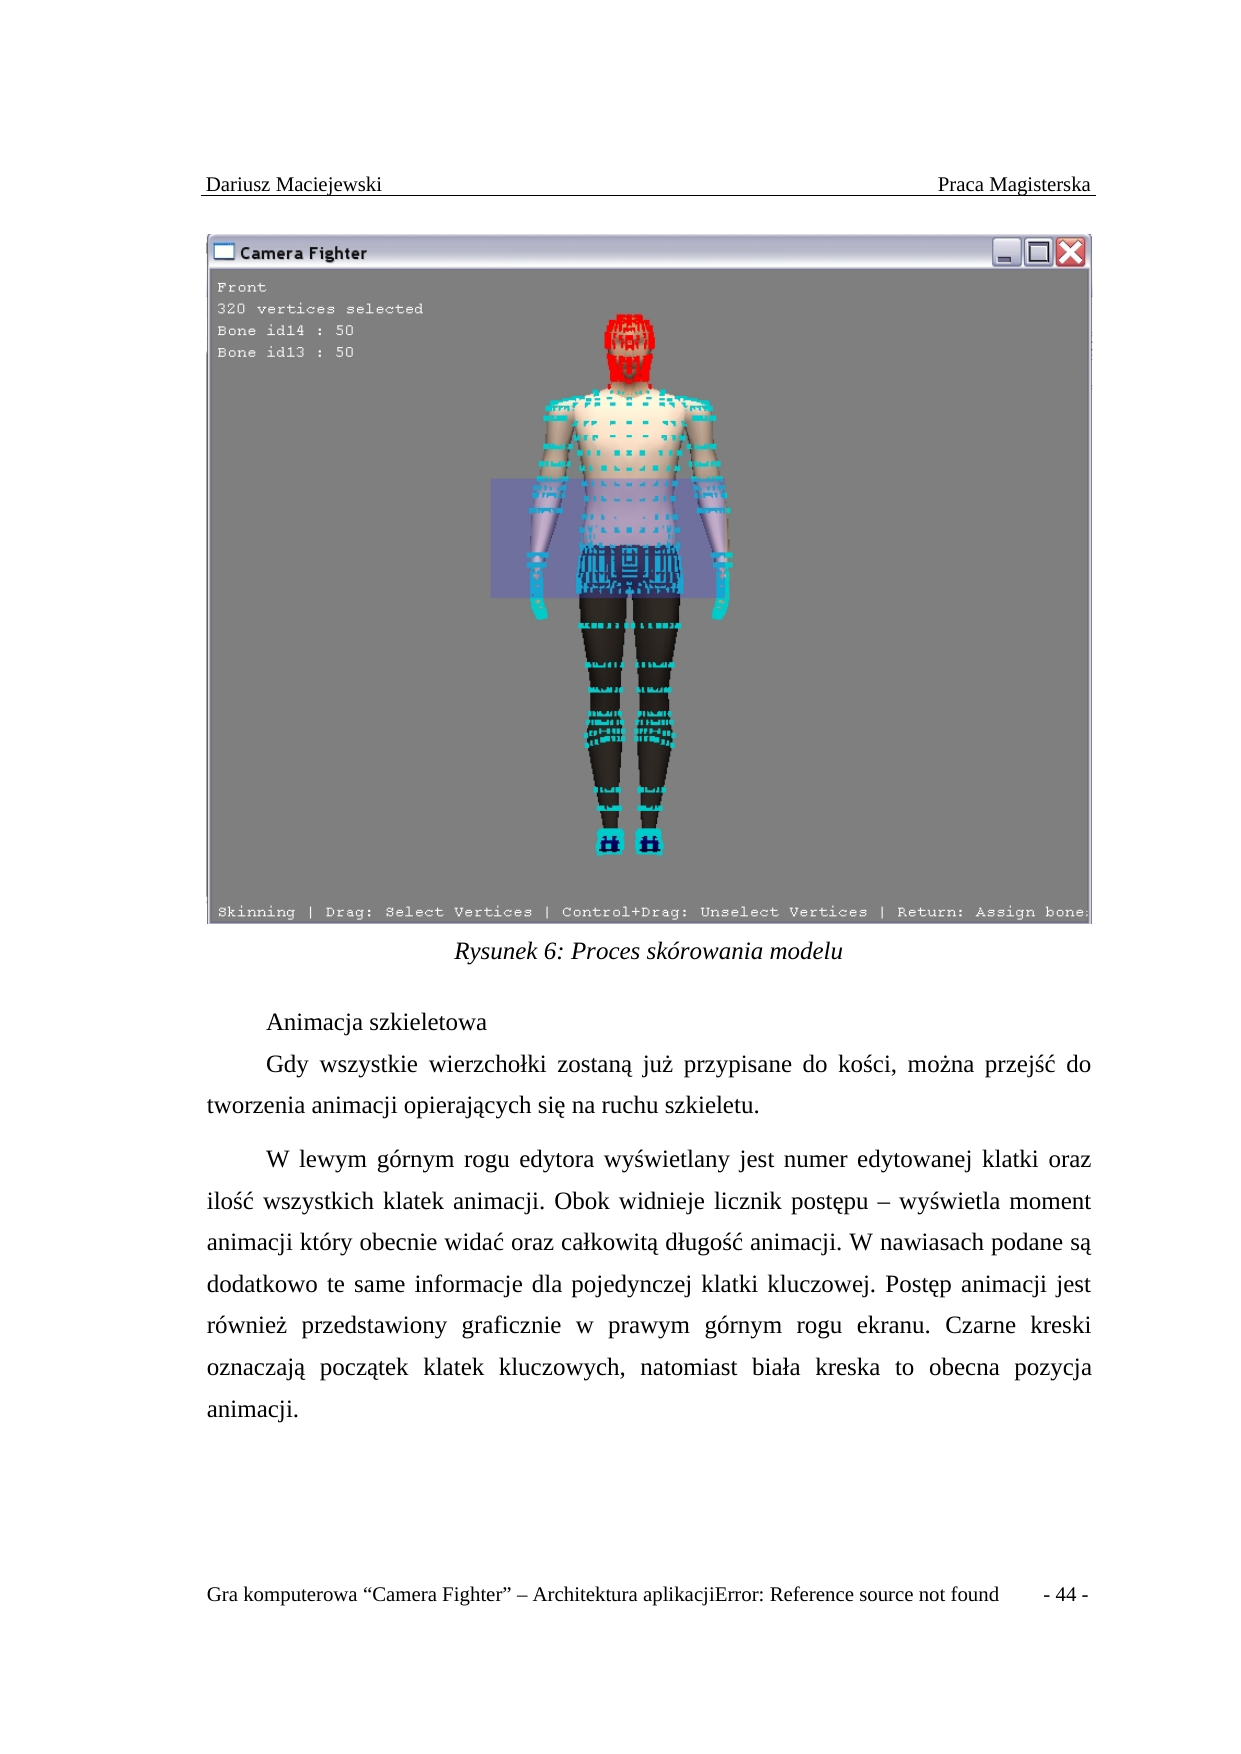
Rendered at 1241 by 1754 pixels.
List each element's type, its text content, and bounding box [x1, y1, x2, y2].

text W lewym górnym rogu edytora wyświetlany jest numer edytowanej klatki oraz ilość wszystkich klatek animacji. Obok widnieje licznik postępu – wyświetla moment animacji który obecnie widać oraz całkowitą długość animacji. W nawiasach podane są dodatkowo te same informacje dla pojedynczej klatki kluczowej. Postęp animacji jest również przedstawiony graficznie w prawym górnym rogu ekranu. Czarne kreski oznaczają początek klatek kluczowych, natomiast biała kreska to obecna pozycja animacji. [207, 1145, 1092, 1422]
picture [206, 234, 1093, 924]
text Rysunek 6: Proces skórowania modelu [207, 924, 1092, 965]
text Gdy wszystkie wierzchołki zostaną już przypisane do kości, można przejść do tworzenia animacji opierających się na ruchu szkieletu. [207, 1050, 1092, 1119]
text Animacja szkieletowa [207, 1008, 1092, 1036]
